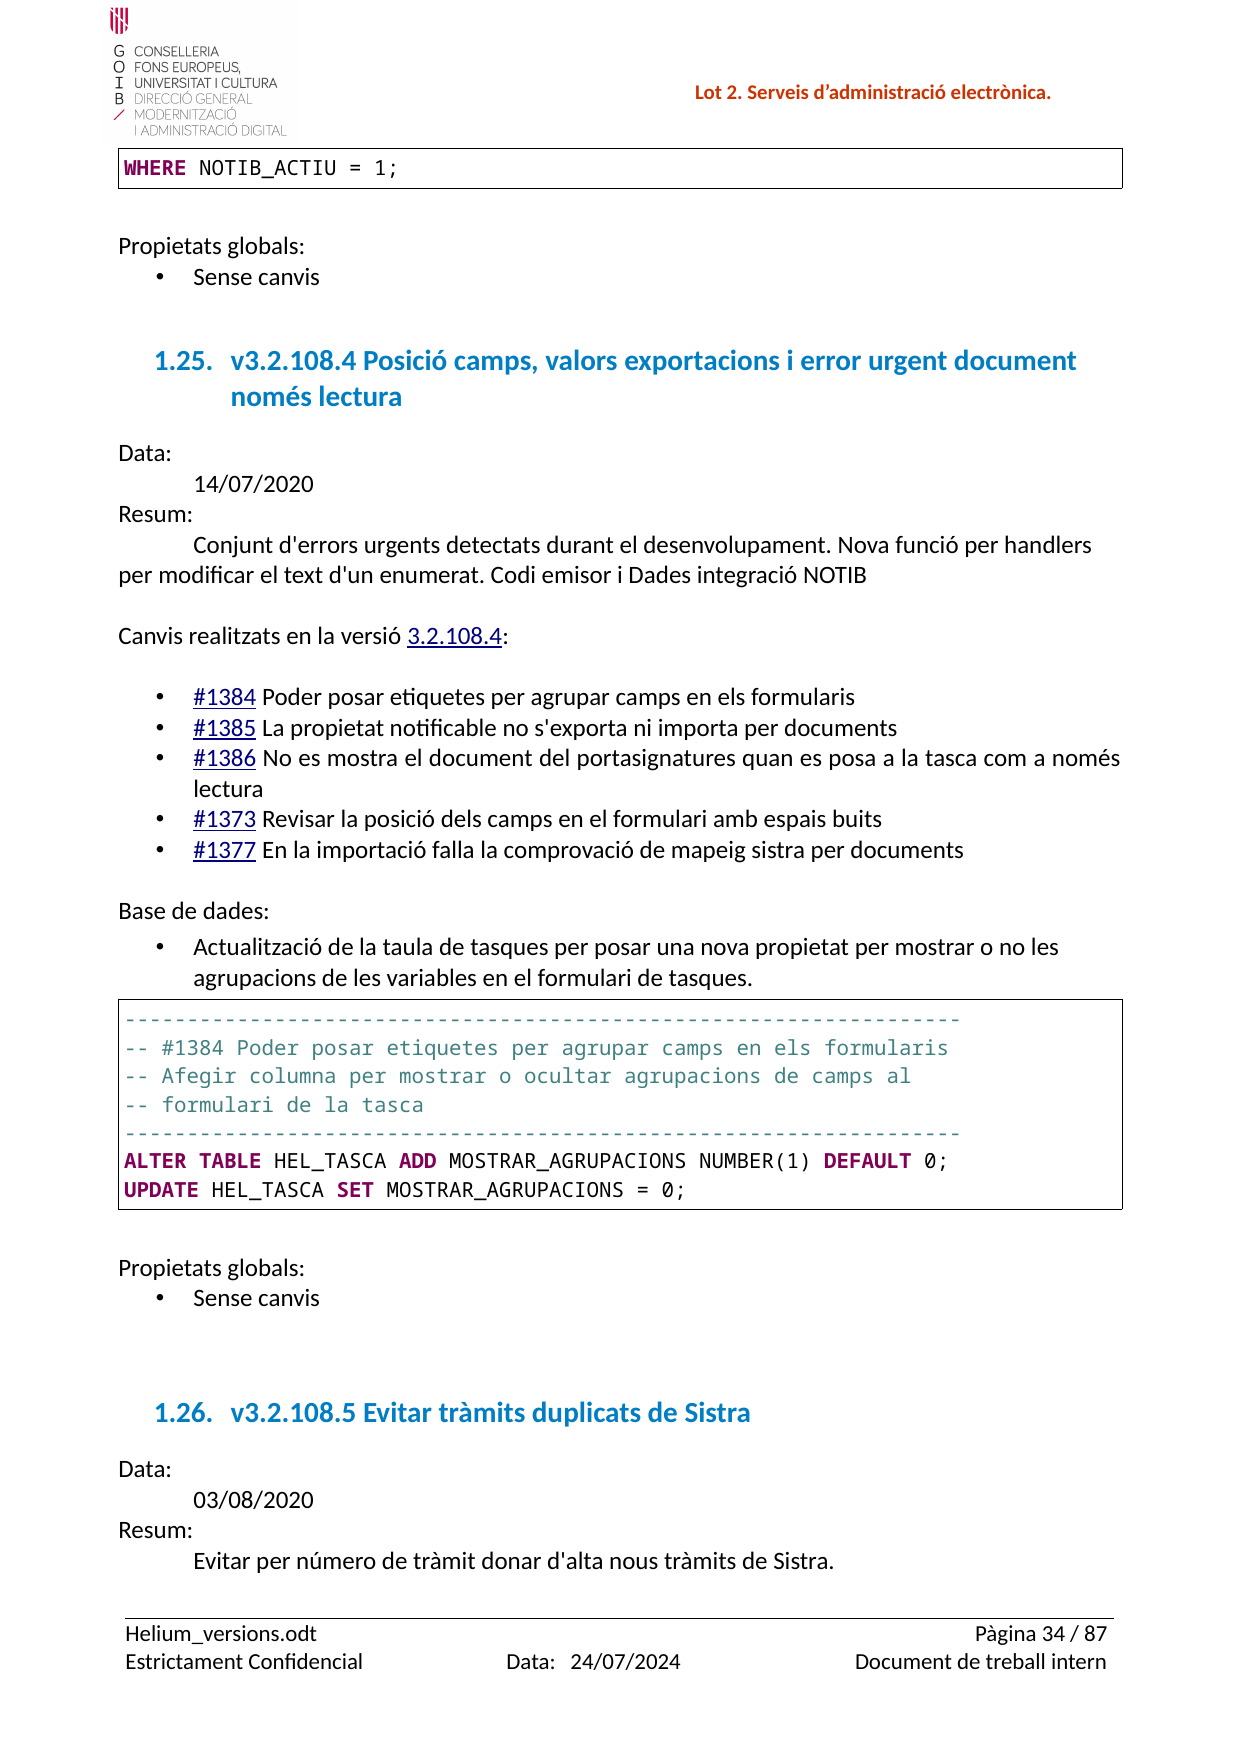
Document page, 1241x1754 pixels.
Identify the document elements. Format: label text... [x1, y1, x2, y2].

text Base de dades: [118, 895, 1122, 926]
text Resum: [118, 498, 1122, 529]
list Actualització de la taula de tasques per posar una nova propietat per mostrar o no les agrupacions de les variables en el formulari de tasques. [156, 932, 1122, 993]
list #1377 En la importació falla la comprovació de mapeig sistra per documents [156, 834, 1122, 864]
text Conjunt d'errors urgents detectats durant el desenvolupament. Nova funció per handlers per modificar el text d'un enumerat. Codi emisor i Dades integració NOTIB [118, 529, 1122, 590]
text 03/08/2020 [118, 1484, 1122, 1515]
text Data: [118, 1454, 1122, 1484]
table_header WHERE NOTIB_ACTIU = 1; [119, 149, 1122, 188]
text Propietats globals: [118, 230, 1122, 261]
text 14/07/2020 [118, 468, 1122, 498]
text Resum: [118, 1515, 1122, 1545]
text Evitar per número de tràmit donar d'alta nous tràmits de Sistra. [118, 1545, 1122, 1576]
list #1385 La propietat notificable no s'exporta ni importa per documents [156, 712, 1122, 742]
list #1386 No es mostra el document del portasignatures quan es posa a la tasca com a només lectura [156, 742, 1122, 803]
table_header ------------------------------------------------------------------- -- #1384 Poder posar etiquetes per agrupar camps en els formularis -- Afegir columna per mostrar o ocultar agrupacions de camps al -- formulari de la tasca ------------------------------------------------------------------- ALTER TABLE HEL_TASCA ADD MOSTRAR_AGRUPACIONS NUMBER(1) DEFAULT 0; UPDATE HEL_TASCA SET MOSTRAR_AGRUPACIONS = 0; [119, 1000, 1122, 1209]
text Canvis realitzats en la versió 3.2.108.4: [118, 620, 1122, 651]
list #1373 Revisar la posició dels camps en el formulari amb espais buits [156, 803, 1122, 834]
text Propietats globals: [118, 1252, 1122, 1282]
picture [100, 0, 297, 144]
text Data: [118, 437, 1122, 468]
subtitle v3.2.108.4 Posició camps, valors exportacions i error urgent document només lectura [153, 342, 1122, 414]
list #1384 Poder posar etiquetes per agrupar camps en els formularis [156, 681, 1122, 712]
subtitle v3.2.108.5 Evitar tràmits duplicats de Sistra [153, 1394, 1122, 1430]
list Sense canvis [156, 261, 1122, 291]
list Sense canvis [156, 1282, 1122, 1313]
